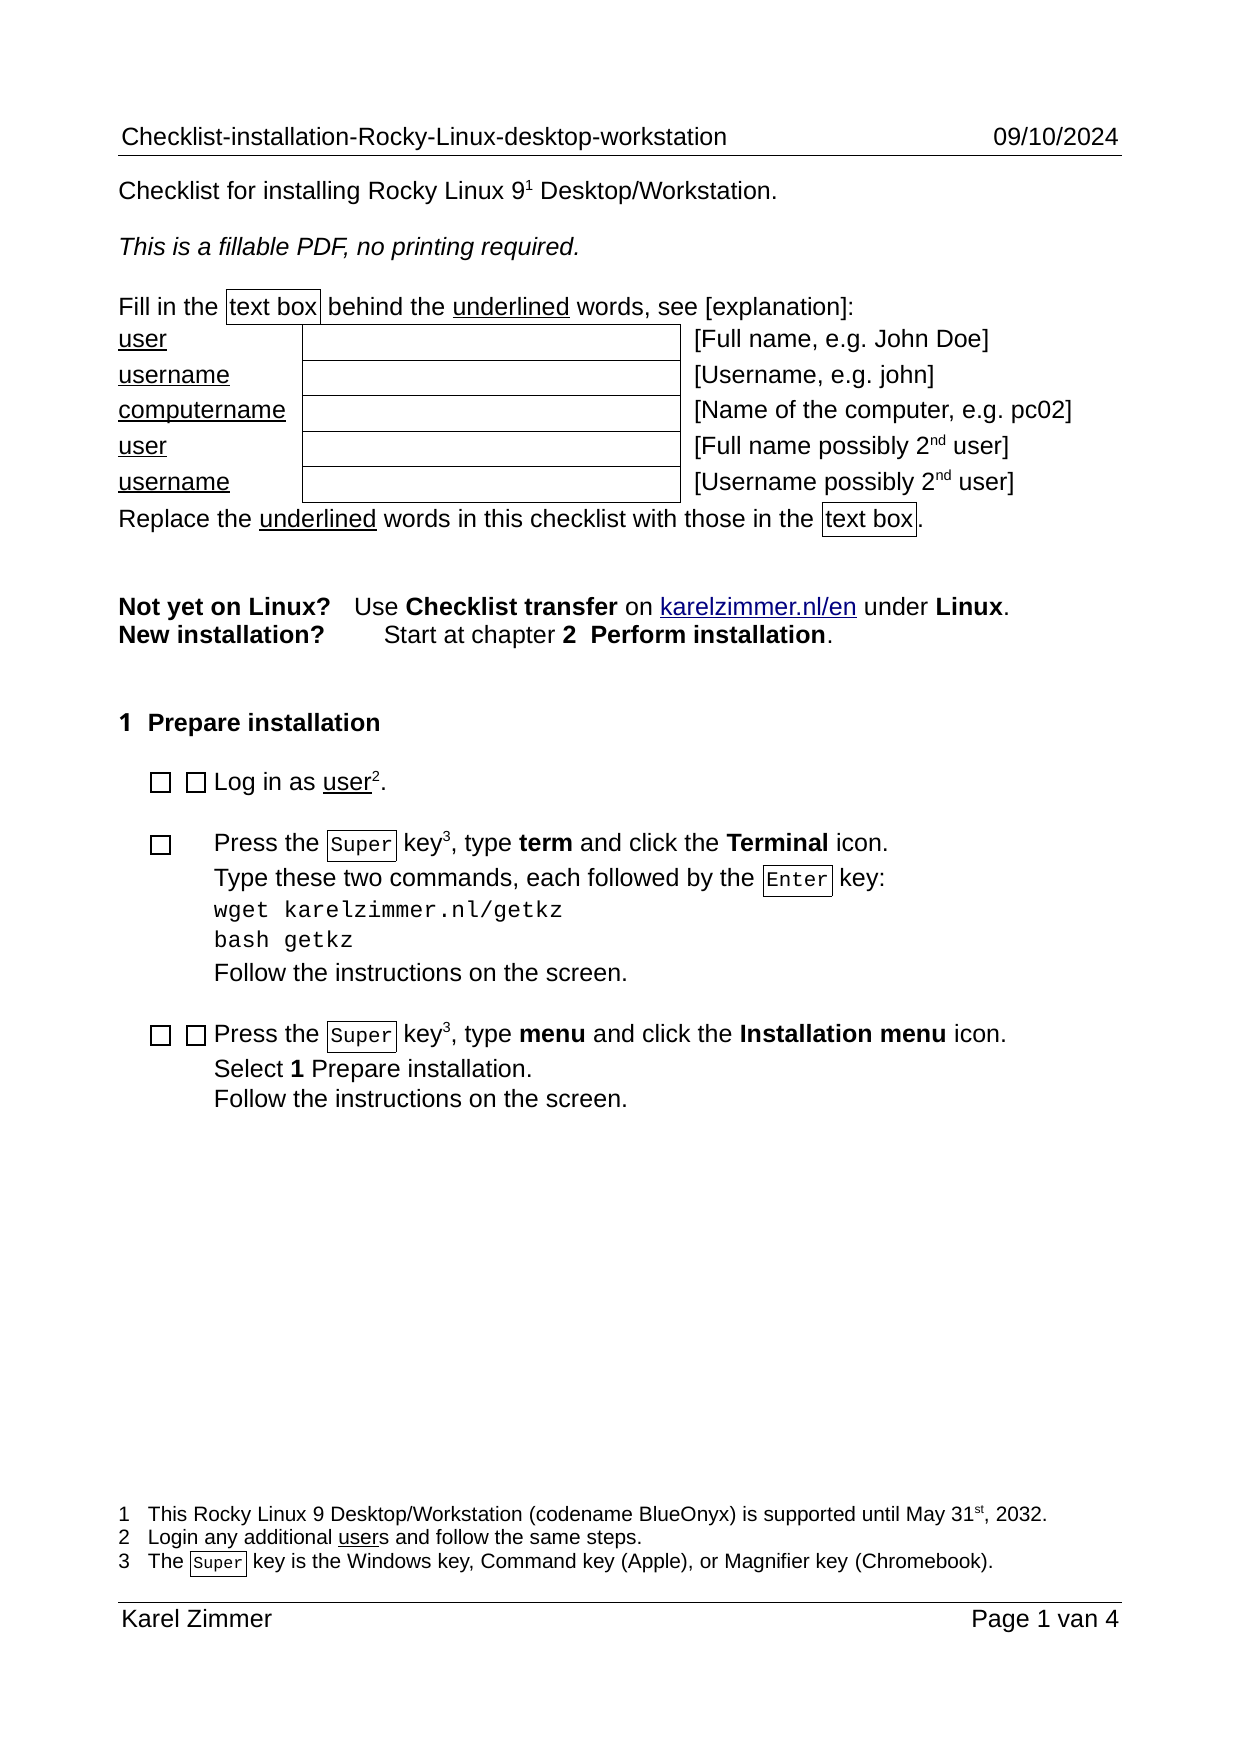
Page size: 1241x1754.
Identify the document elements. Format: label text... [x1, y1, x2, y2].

text [Name of the computer, e.g. pc02] [681, 395, 1122, 431]
text Checklist for installing Rocky Linux 9 Desktop/Workstation. [118, 177, 1122, 205]
text [Full name, e.g. John Doe] [681, 324, 1122, 360]
table_cell [118, 958, 142, 988]
table_cell [142, 1019, 177, 1053]
text Replace the underlined words in this checklist with those in the [118, 502, 822, 537]
table_cell [142, 897, 177, 928]
table_cell [118, 1019, 142, 1053]
table_cell [142, 1084, 177, 1114]
text user [118, 324, 302, 360]
text Not yet on Linux? Use Checklist transfer on karelzimmer.nl/en under Linux. [118, 593, 1122, 621]
table_cell bash getkz [213, 928, 1122, 958]
table_cell [213, 798, 1122, 828]
text [Full name possibly 2nd user] [681, 431, 1122, 466]
table_cell [177, 1084, 213, 1114]
table_cell [177, 928, 213, 958]
text This Rocky Linux 9 Desktop/Workstation (codename BlueOnyx) is supported until May 31st, 2032. [118, 1502, 1122, 1526]
table_cell [142, 928, 177, 958]
table_cell [177, 863, 213, 897]
table_cell [142, 863, 177, 897]
table_cell [142, 1053, 177, 1084]
table_cell [213, 988, 1122, 1018]
table_cell [118, 863, 142, 897]
table_header [177, 767, 213, 797]
text USERName [118, 466, 302, 502]
text [Username possibly 2nd user] [681, 466, 1122, 502]
table_header [142, 767, 177, 797]
table_cell Select 1 Prepare installation. [213, 1053, 1122, 1084]
table_cell [142, 828, 177, 862]
table_cell [118, 1053, 142, 1084]
table_cell Follow the instructions on the screen. [213, 958, 1122, 988]
table_cell Type these two commands, each followed by the Enter key: [213, 863, 1122, 897]
table_cell wget karelzimmer.nl/getkz [213, 897, 1122, 928]
table_cell [118, 897, 142, 928]
text behind the underlined words, see [explanation]: [321, 289, 1122, 324]
text COMPUTERNAme [118, 395, 302, 431]
table_cell [118, 988, 142, 1018]
table_cell Follow the instructions on the screen. [213, 1084, 1122, 1114]
table_cell [118, 1084, 142, 1114]
table_cell Press the Super key, type term and click the Terminal icon. [213, 828, 1122, 862]
table_cell [118, 928, 142, 958]
table_cell [177, 798, 213, 828]
text [Username, e.g. john] [681, 360, 1122, 395]
text USERname [118, 360, 302, 395]
table_cell [177, 897, 213, 928]
text New installation? Start at chapter 2 Perform installation. [118, 621, 1122, 649]
table_cell [177, 958, 213, 988]
table_cell [142, 798, 177, 828]
table_header [118, 767, 142, 797]
text . [917, 502, 1122, 537]
table_cell [177, 828, 213, 862]
text text box [823, 503, 916, 536]
table_cell [177, 988, 213, 1018]
text This is a fillable PDF, no printing required. [118, 233, 1122, 261]
table_cell [118, 828, 142, 862]
table_cell [118, 798, 142, 828]
table_cell [177, 1053, 213, 1084]
text text box [227, 290, 320, 324]
table_cell [142, 988, 177, 1018]
list Prepare installation [118, 705, 1122, 739]
text USER [118, 431, 302, 466]
table_cell Press the Super key3, type menu and click the Installation menu icon. [213, 1019, 1122, 1053]
table_header Log in as USER. [213, 767, 1122, 797]
table_cell [142, 958, 177, 988]
text Fill in the [118, 289, 226, 324]
table_cell [177, 1019, 213, 1053]
